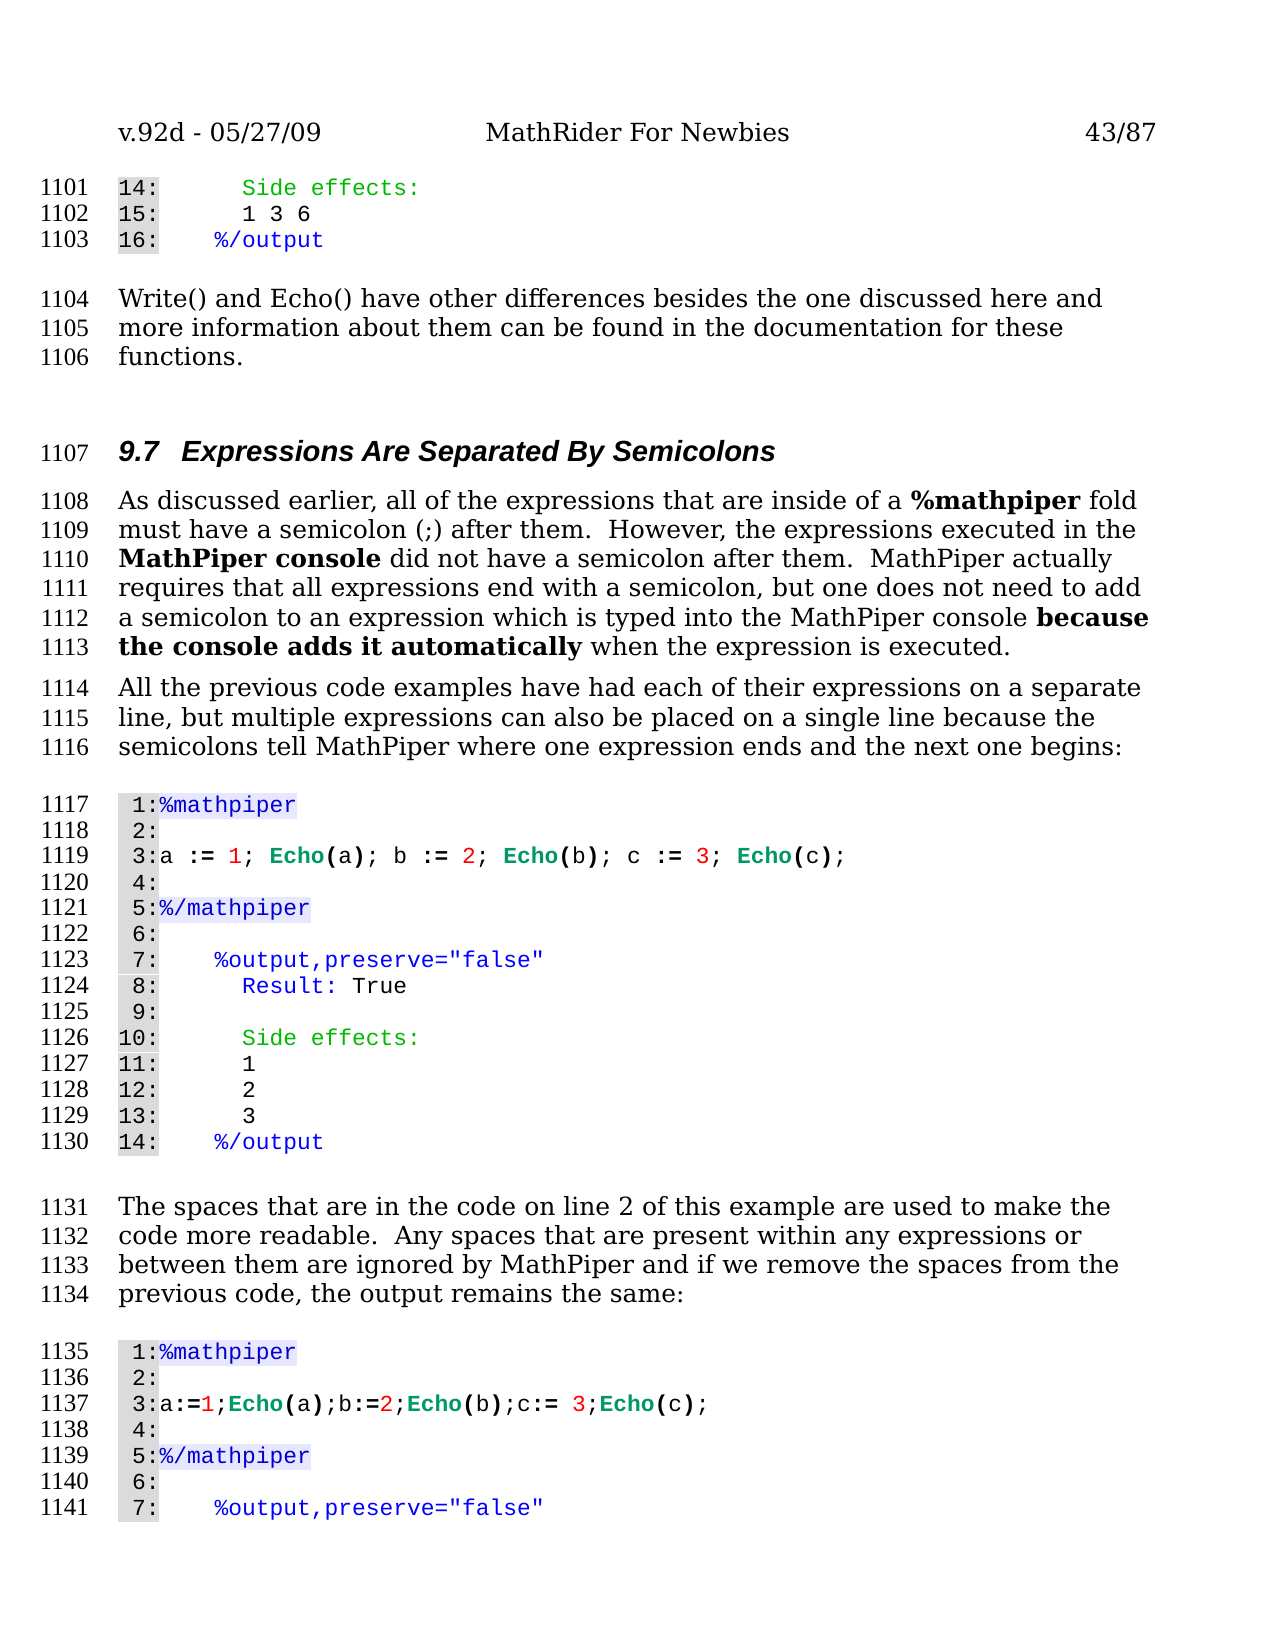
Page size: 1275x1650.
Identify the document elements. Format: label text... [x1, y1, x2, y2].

text 5:%/mathpiper [118, 897, 1157, 923]
text 2: [118, 1366, 1157, 1392]
text All the previous code examples have had each of their expressions on a separate line, but multiple expressions can also be placed on a single line because the semicolons tell MathPiper where one expression ends and the next one begins: [118, 673, 1157, 761]
text 4: [118, 871, 1157, 897]
text 14: Side effects: [118, 177, 1157, 203]
text 14: %/output [118, 1130, 1157, 1156]
text 3:a:=1;Echo(a);b:=2;Echo(b);c:= 3;Echo(c); [118, 1392, 1157, 1418]
text 6: [118, 1470, 1157, 1496]
text The spaces that are in the code on line 2 of this example are used to make the code more readable. Any spaces that are present within any expressions or between them are ignored by MathPiper and if we remove the spaces from the previous code, the output remains the same: [118, 1192, 1157, 1308]
text 6: [118, 923, 1157, 949]
text 13: 3 [118, 1104, 1157, 1130]
text 11: 1 [118, 1052, 1157, 1078]
text 2: [118, 819, 1157, 845]
subtitle Expressions Are Separated By Semicolons [118, 434, 1157, 468]
text 12: 2 [118, 1078, 1157, 1104]
text 10: Side effects: [118, 1026, 1157, 1052]
text 3:a := 1; Echo(a); b := 2; Echo(b); c := 3; Echo(c); [118, 845, 1157, 871]
text As discussed earlier, all of the expressions that are inside of a %mathpiper fold must have a semicolon (;) after them. However, the expressions executed in the MathPiper console did not have a semicolon after them. MathPiper actually requires that all expressions end with a semicolon, but one does not need to add a semicolon to an expression which is typed into the MathPiper console because the console adds it automatically when the expression is executed. [118, 486, 1157, 661]
text 7: %output,preserve="false" [118, 949, 1157, 974]
text 4: [118, 1418, 1157, 1444]
text 7: %output,preserve="false" [118, 1496, 1157, 1522]
text 9: [118, 1001, 1157, 1026]
text 15: 1 3 6 [118, 203, 1157, 229]
text 16: %/output [118, 229, 1157, 254]
text 1:%mathpiper [118, 1340, 1157, 1366]
text 5:%/mathpiper [118, 1444, 1157, 1470]
text 1:%mathpiper [118, 793, 1157, 819]
text 8: Result: True [118, 974, 1157, 1001]
text Write() and Echo() have other differences besides the one discussed here and more information about them can be found in the documentation for these functions. [118, 284, 1157, 372]
